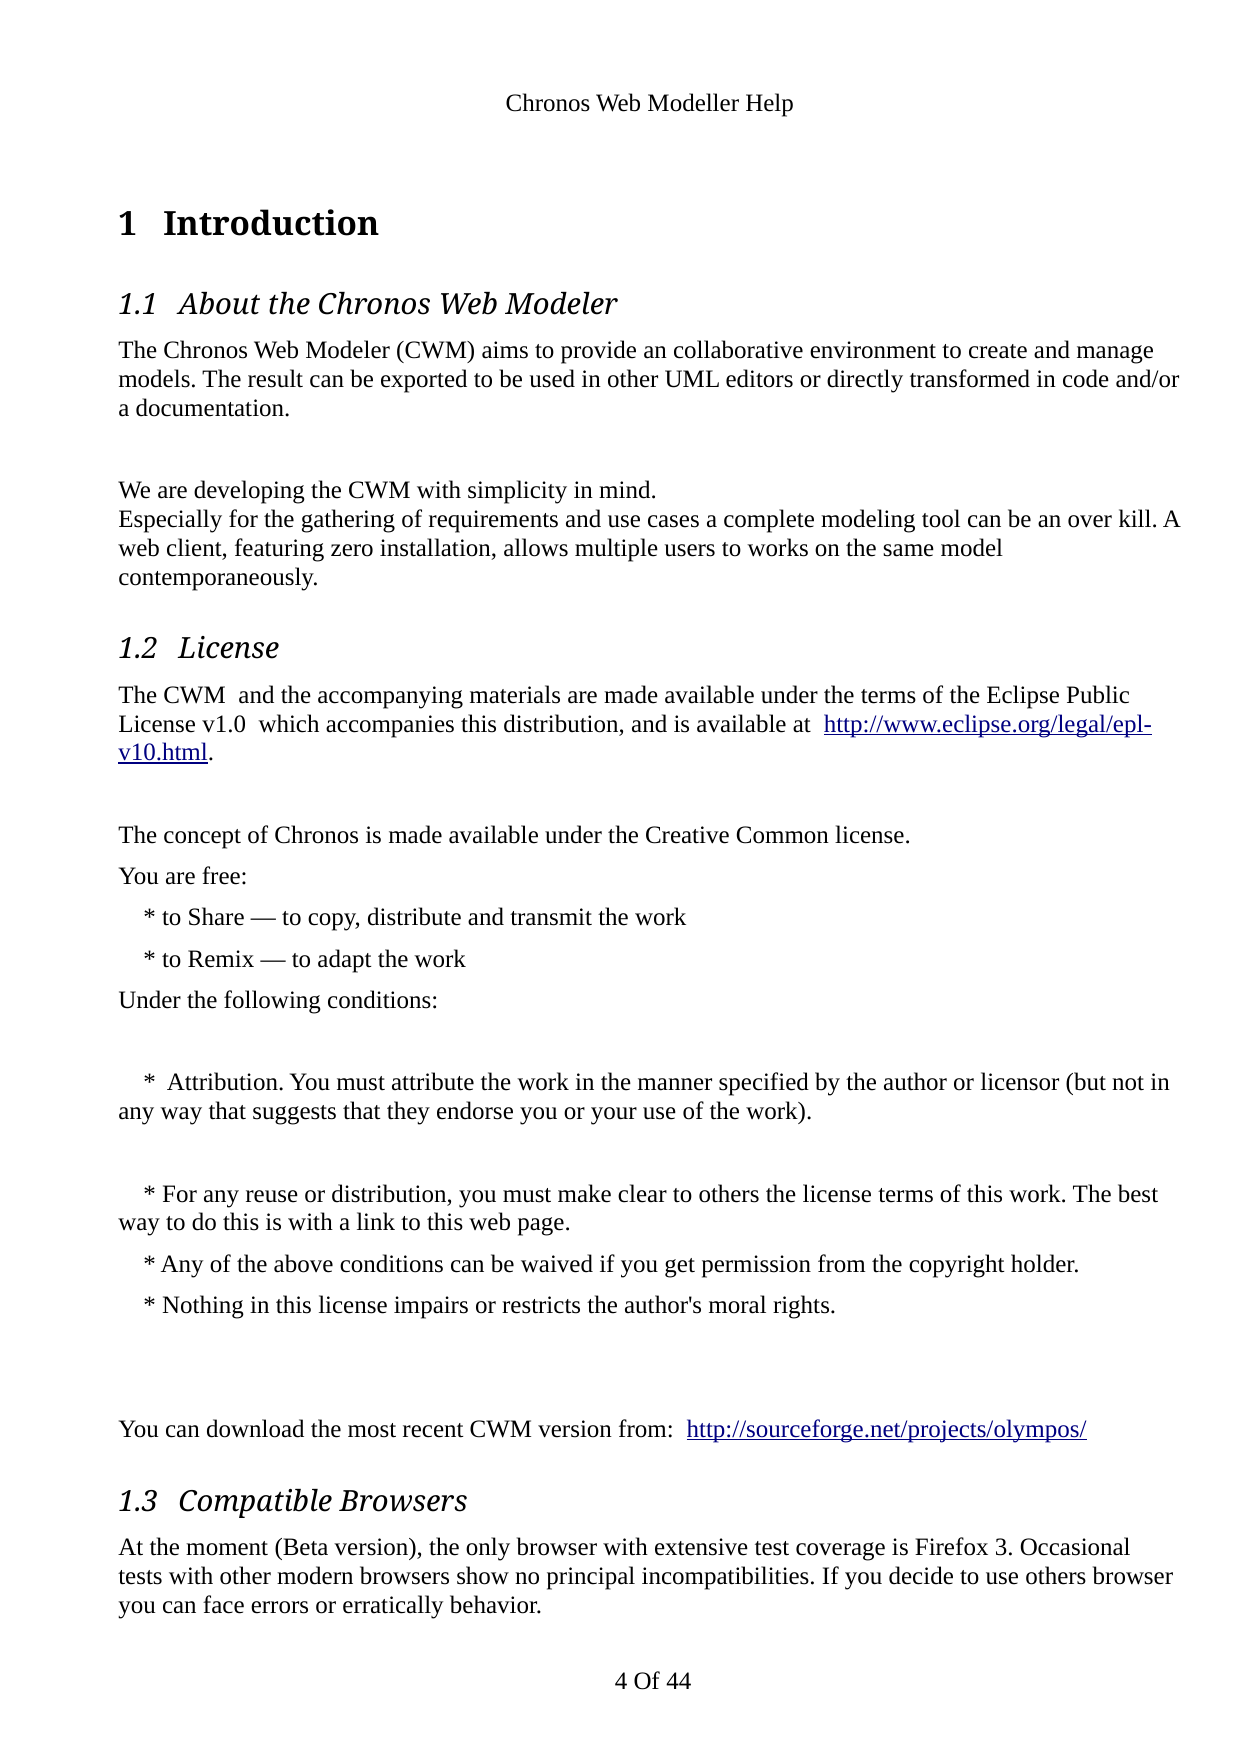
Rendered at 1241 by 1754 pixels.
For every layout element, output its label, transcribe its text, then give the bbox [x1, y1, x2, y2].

text * Any of the above conditions can be waived if you get permission from the copyright holder. [118, 1249, 1181, 1277]
subtitle Introduction [118, 200, 1181, 246]
text * to Remix — to adapt the work [118, 944, 1181, 972]
text We are developing the CWM with simplicity in mind. Especially for the gathering of requirements and use cases a complete modeling tool can be an over kill. A web client, featuring zero installation, allows multiple users to works on the same model contemporaneously. [118, 475, 1181, 590]
text At the moment (Beta version), the only browser with extensive test coverage is Firefox 3. Occasional tests with other modern browsers show no principal incompatibilities. If you decide to use others browser you can face errors or erratically behavior. [118, 1532, 1181, 1618]
subtitle Compatible Browsers [118, 1480, 1181, 1520]
text The CWM and the accompanying materials are made available under the terms of the Eclipse Public License v1.0 which accompanies this distribution, and is available at http://www.eclipse.org/legal/epl-v10.html. [118, 680, 1181, 766]
subtitle License [118, 628, 1181, 667]
text * For any reuse or distribution, you must make clear to others the license terms of this work. The best way to do this is with a link to this web page. [118, 1179, 1181, 1236]
text * Nothing in this license impairs or restricts the author's moral rights. [118, 1290, 1181, 1319]
text * to Share — to copy, distribute and transmit the work [118, 902, 1181, 931]
text You can download the most recent CWM version from: http://sourceforge.net/projects/olympos/ [118, 1414, 1181, 1442]
text Under the following conditions: [118, 985, 1181, 1014]
subtitle About the Chronos Web Modeler [118, 283, 1181, 323]
text * Attribution. You must attribute the work in the manner specified by the author or licensor (but not in any way that suggests that they endorse you or your use of the work). [118, 1067, 1181, 1125]
text You are free: [118, 861, 1181, 890]
text The Chronos Web Modeler (CWM) aims to provide an collaborative environment to create and manage models. The result can be exported to be used in other UML editors or directly transformed in code and/or a documentation. [118, 335, 1181, 422]
text The concept of Chronos is made available under the Creative Common license. [118, 820, 1181, 849]
